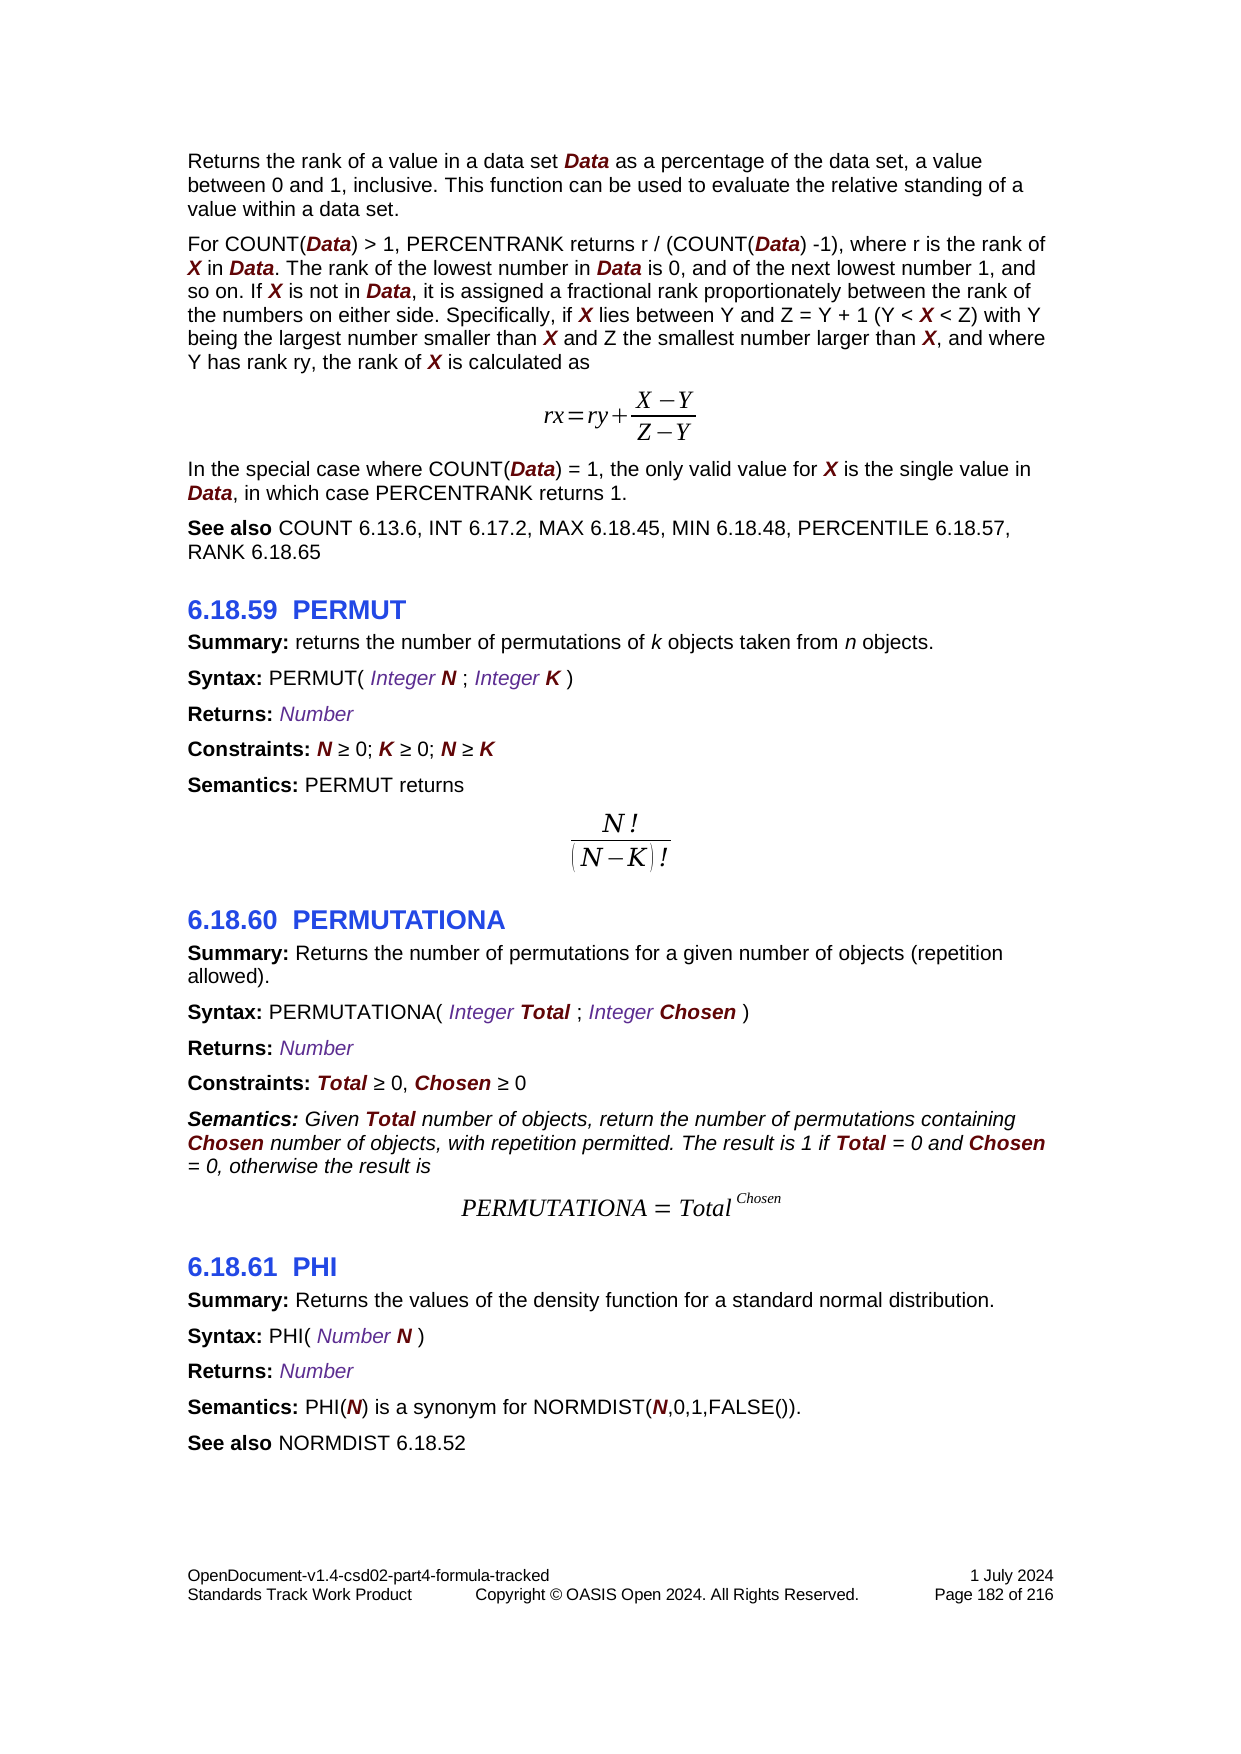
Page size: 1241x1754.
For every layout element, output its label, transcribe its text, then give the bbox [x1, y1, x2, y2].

text Semantics: PERMUT returns [187, 773, 1053, 797]
text Summary: returns the number of permutations of k objects taken from n objects. [187, 631, 1053, 654]
text In the special case where COUNT(Data) = 1, the only valid value for X is the single value in Data, in which case PERCENTRANK returns 1. [187, 457, 1053, 504]
text Returns the rank of a value in a data set Data as a percentage of the data set, a value between 0 and 1, inclusive. This function can be used to evaluate the relative standing of a value within a data set. [187, 150, 1053, 221]
text Summary: Returns the number of permutations for a given number of objects (repetition allowed). [187, 941, 1053, 988]
text Syntax: PERMUTATIONA( Integer Total ; Integer Chosen ) [187, 1001, 1053, 1024]
subtitle PERMUTATIONA [187, 905, 1053, 935]
text Semantics: Given Total number of objects, return the number of permutations containing Chosen number of objects, with repetition permitted. The result is 1 if Total = 0 and Chosen = 0, otherwise the result is [187, 1107, 1053, 1178]
text Semantics: PHI(N) is a synonym for NORMDIST(N,0,1,FALSE()). [187, 1395, 1053, 1419]
text Summary: Returns the values of the density function for a standard normal distribution. [187, 1288, 1053, 1312]
text Constraints: N ≥ 0; K ≥ 0; N ≥ K [187, 738, 1053, 761]
text Returns: Number [187, 702, 1053, 726]
text Returns: Number [187, 1036, 1053, 1060]
subtitle PERMUT [187, 595, 1053, 625]
text Constraints: Total ≥ 0, Chosen ≥ 0 [187, 1072, 1053, 1095]
text Returns: Number [187, 1360, 1053, 1383]
text See also COUNT 6.13.6, INT 6.17.2, MAX 6.18.45, MIN 6.18.48, PERCENTILE 6.18.57, RANK 6.18.65 [187, 517, 1053, 564]
text See also NORMDIST 6.18.52 [187, 1431, 1053, 1454]
text Syntax: PERMUT( Integer N ; Integer K ) [187, 666, 1053, 690]
subtitle PHI [187, 1252, 1053, 1282]
text For COUNT(Data) > 1, PERCENTRANK returns r / (COUNT(Data) -1), where r is the rank of X in Data. The rank of the lowest number in Data is 0, and of the next lowest number 1, and so on. If X is not in Data, it is assigned a fractional rank proportionately between the rank of the numbers on either side. Specifically, if X lies between Y and Z = Y + 1 (Y < X < Z) with Y being the largest number smaller than X and Z the smallest number larger than X, and where Y has rank ry, the rank of X is calculated as [187, 233, 1053, 374]
text Syntax: PHI( Number N ) [187, 1324, 1053, 1348]
